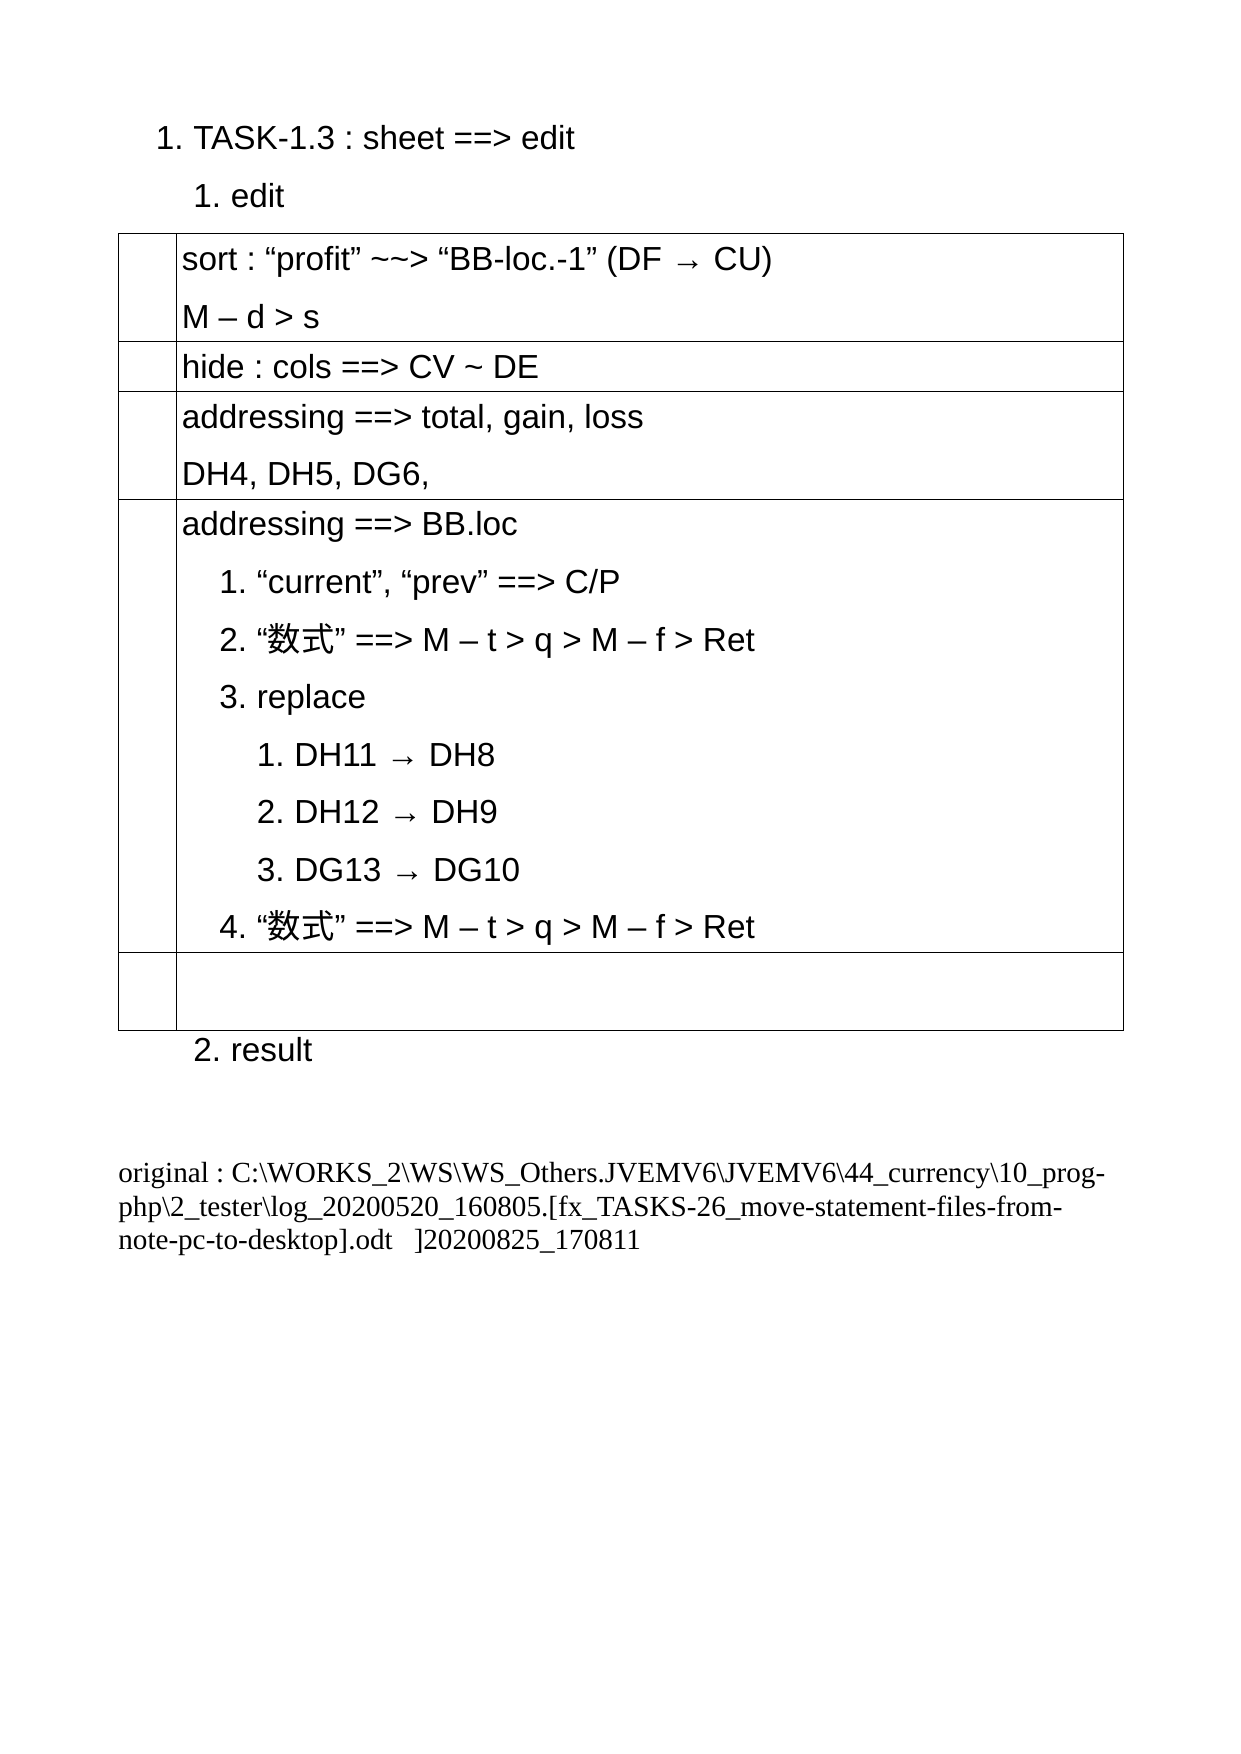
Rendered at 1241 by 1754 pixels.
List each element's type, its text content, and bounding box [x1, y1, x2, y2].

list edit [193, 176, 1122, 214]
table_cell [119, 953, 176, 1030]
table_cell [119, 342, 176, 391]
table_cell [177, 953, 1123, 1030]
table_cell addressing ==> BB.loc “current”, “prev” ==> C/P “数式” ==> M – t > q > M – f > Ret replace DH11 → DH8 DH12 → DH9 DG13 → DG10 “数式” ==> M – t > q > M – f > Ret [177, 500, 1123, 952]
table_cell addressing ==> total, gain, loss DH4, DH5, DG6, [177, 392, 1123, 498]
list result [193, 1031, 1122, 1069]
table_cell [119, 392, 176, 498]
table_cell hide : cols ==> CV ~ DE [177, 342, 1123, 391]
table_cell [119, 500, 176, 952]
table_header [119, 234, 176, 341]
text original : C:\WORKS_2\WS\WS_Others.JVEMV6\JVEMV6\44_currency\10_prog-php\2_tester\log_20200520_160805.[fx_TASKS-26_move-statement-files-from-note-pc-to-desktop].odt ]20200825_170811 [118, 1155, 1122, 1256]
table_header sort : “profit” ~~> “BB-loc.-1” (DF → CU) M – d > s [177, 234, 1123, 341]
list TASK-1.3 : sheet ==> edit [156, 118, 1122, 157]
